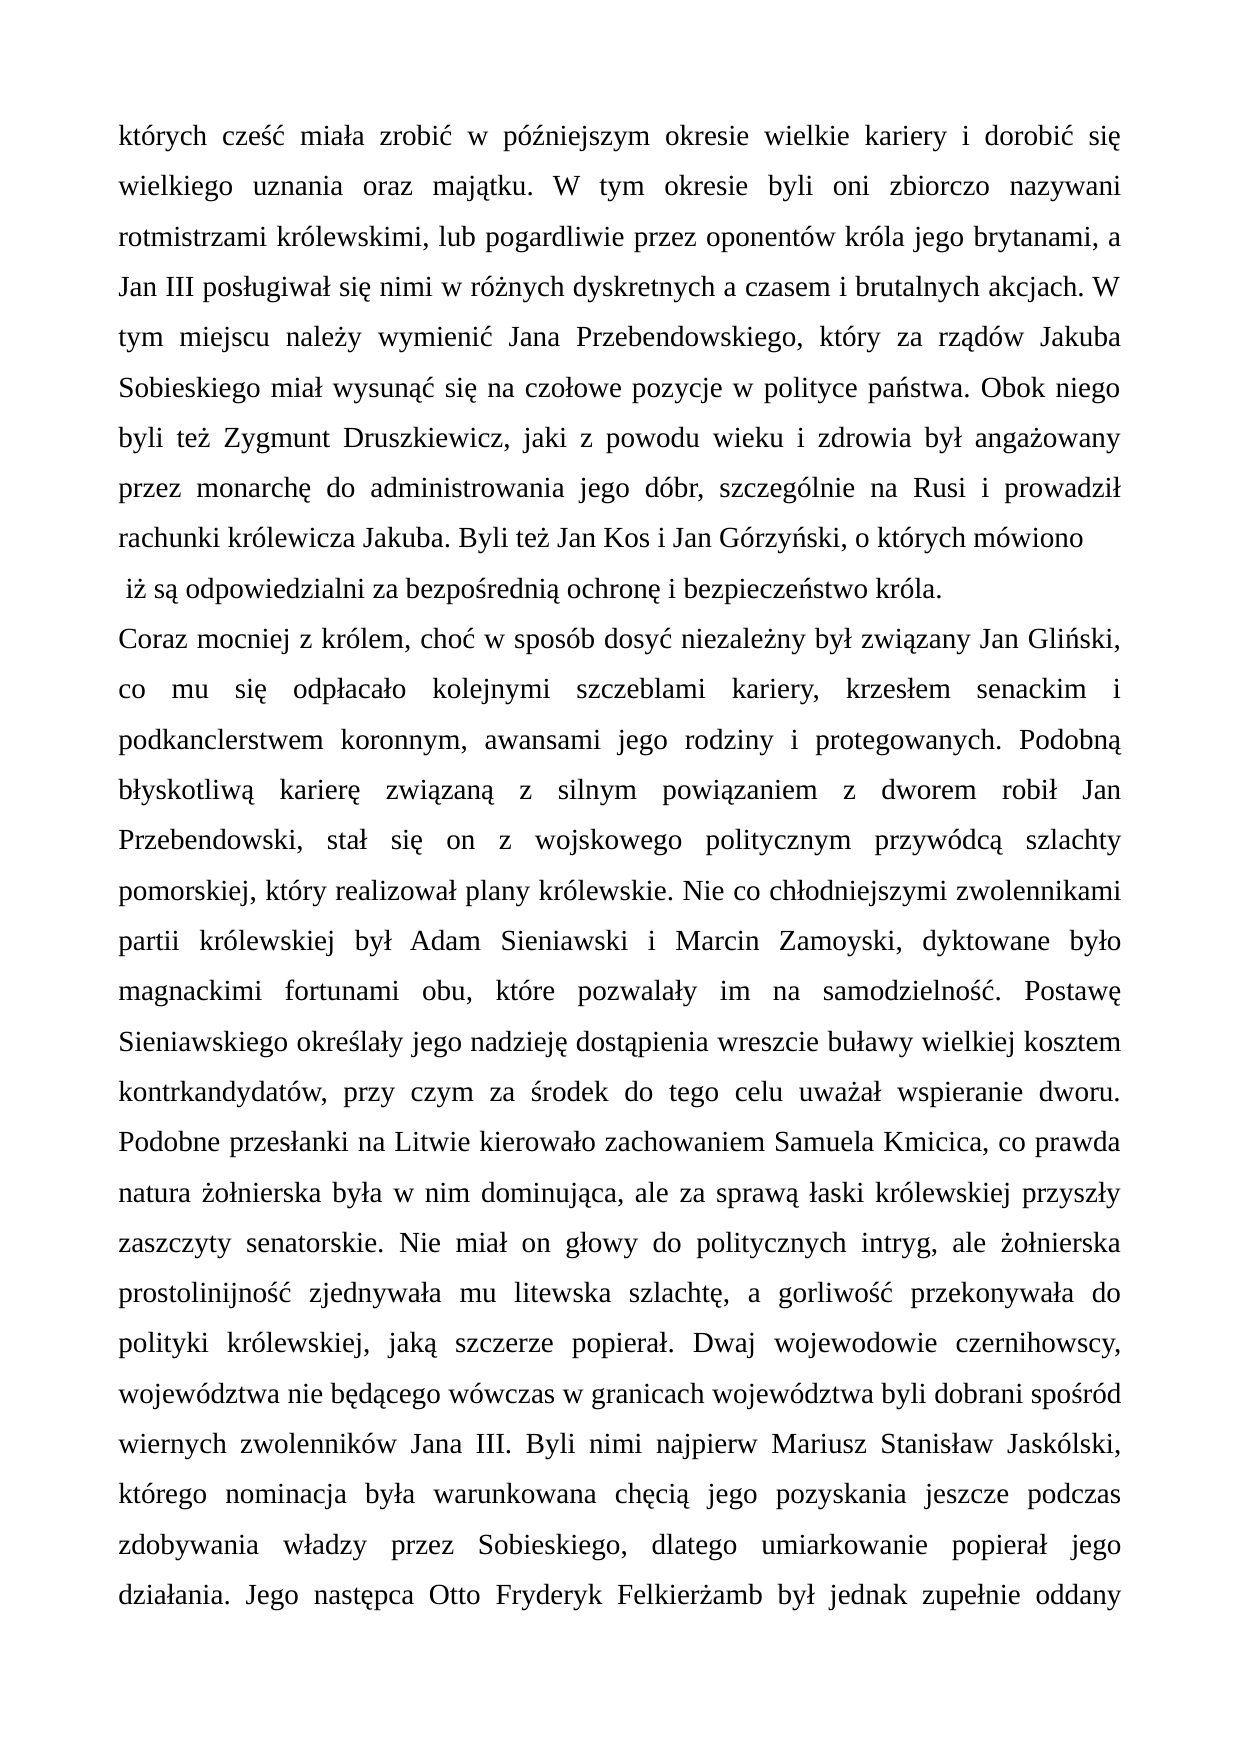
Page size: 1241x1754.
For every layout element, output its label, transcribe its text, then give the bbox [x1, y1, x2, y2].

text Coraz mocniej z królem, choć w sposób dosyć niezależny był związany Jan Gliński, co mu się odpłacało kolejnymi szczeblami kariery, krzesłem senackim i podkanclerstwem koronnym, awansami jego rodziny i protegowanych. Podobną błyskotliwą karierę związaną z silnym powiązaniem z dworem robił Jan Przebendowski, stał się on z wojskowego politycznym przywódcą szlachty pomorskiej, który realizował plany królewskie. Nie co chłodniejszymi zwolennikami partii królewskiej był Adam Sieniawski i Marcin Zamoyski, dyktowane było magnackimi fortunami obu, które pozwalały im na samodzielność. Postawę Sieniawskiego określały jego nadzieję dostąpienia wreszcie buławy wielkiej kosztem kontrkandydatów, przy czym za środek do tego celu uważał wspieranie dworu. Podobne przesłanki na Litwie kierowało zachowaniem Samuela Kmicica, co prawda natura żołnierska była w nim dominująca, ale za sprawą łaski królewskiej przyszły zaszczyty senatorskie. Nie miał on głowy do politycznych intryg, ale żołnierska prostolinijność zjednywała mu litewska szlachtę, a gorliwość przekonywała do polityki królewskiej, jaką szczerze popierał. Dwaj wojewodowie czernihowscy, województwa nie będącego wówczas w granicach województwa byli dobrani spośród wiernych zwolenników Jana III. Byli nimi najpierw Mariusz Stanisław Jaskólski, którego nominacja była warunkowana chęcią jego pozyskania jeszcze podczas zdobywania władzy przez Sobieskiego, dlatego umiarkowanie popierał jego działania. Jego następca Otto Fryderyk Felkierżamb był jednak zupełnie oddany [118, 621, 1122, 1611]
text których cześć miała zrobić w późniejszym okresie wielkie kariery i dorobić się wielkiego uznania oraz majątku. W tym okresie byli oni zbiorczo nazywani rotmistrzami królewskimi, lub pogardliwie przez oponentów króla jego brytanami, a Jan III posługiwał się nimi w różnych dyskretnych a czasem i brutalnych akcjach. W tym miejscu należy wymienić Jana Przebendowskiego, który za rządów Jakuba Sobieskiego miał wysunąć się na czołowe pozycje w polityce państwa. Obok niego byli też Zygmunt Druszkiewicz, jaki z powodu wieku i zdrowia był angażowany przez monarchę do administrowania jego dóbr, szczególnie na Rusi i prowadził rachunki królewicza Jakuba. Byli też Jan Kos i Jan Górzyński, o których mówiono [118, 118, 1122, 554]
text iż są odpowiedzialni za bezpośrednią ochronę i bezpieczeństwo króla. [118, 571, 1122, 604]
